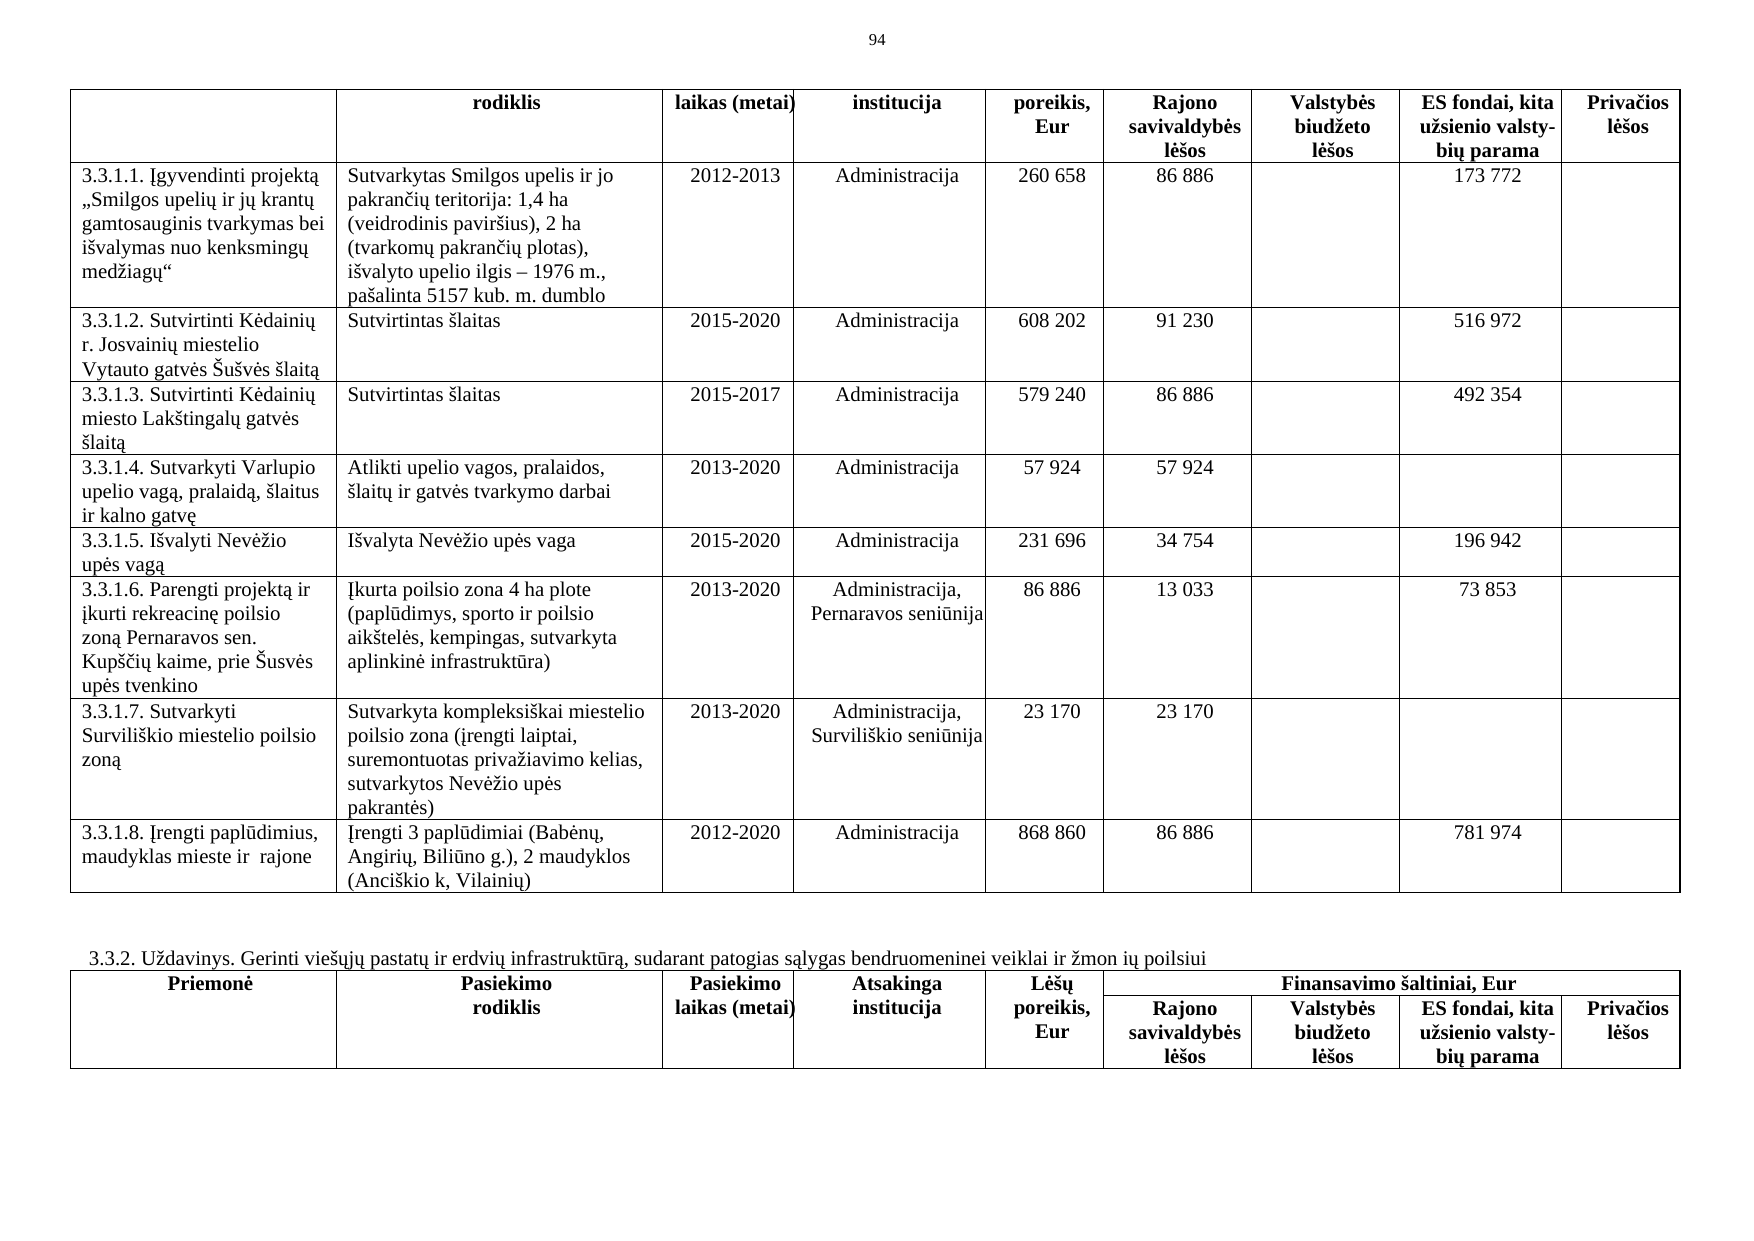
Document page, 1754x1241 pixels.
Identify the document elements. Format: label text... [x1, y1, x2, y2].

table_cell Rajono savivaldybės lėšos [1104, 996, 1251, 1068]
table_cell 13 033 [1104, 577, 1251, 697]
table_cell 86 886 [1104, 163, 1251, 307]
table_cell Privačios lėšos [1562, 90, 1679, 162]
table_cell Administracija [794, 163, 985, 307]
table_cell 3.3.1.2. Sutvirtinti Kėdainių r. Josvainių miestelio Vytauto gatvės Šušvės šlaitą [71, 308, 336, 381]
table_header rodiklis [337, 90, 662, 162]
table_cell 2012-2013 [663, 163, 793, 307]
table_cell [1252, 577, 1399, 697]
table_cell Rajono savivaldybės lėšos [1104, 90, 1251, 162]
table_header Finansavimo šaltiniai, Eur [1104, 971, 1679, 995]
table_header Pasiekimo laikas (metai) [663, 971, 793, 1068]
table_cell [1252, 382, 1399, 454]
table_cell 3.3.1.7. Sutvarkyti Surviliškio miestelio poilsio zoną [71, 699, 336, 819]
table_cell 608 202 [986, 308, 1103, 381]
table_cell [1252, 455, 1399, 527]
table_cell 3.3.1.5. Išvalyti Nevėžio upės vagą [71, 528, 336, 576]
table_cell 3.3.1.6. Parengti projektą ir įkurti rekreacinę poilsio zoną Pernaravos sen. Kupščių kaime, prie Šusvės upės tvenkino [71, 577, 336, 697]
table_cell [1252, 528, 1399, 576]
table_cell 23 170 [1104, 699, 1251, 819]
table_cell Administracija [794, 308, 985, 381]
table_cell Administracija [794, 382, 985, 454]
table_cell Atlikti upelio vagos, pralaidos, šlaitų ir gatvės tvarkymo darbai [337, 455, 662, 527]
table_cell Įkurta poilsio zona 4 ha plote (paplūdimys, sporto ir poilsio aikštelės, kempingas, sutvarkyta aplinkinė infrastruktūra) [337, 577, 662, 697]
table_cell Išvalyta Nevėžio upės vaga [337, 528, 662, 576]
table_header Pasiekimo rodiklis [337, 971, 662, 1068]
table_cell Administracija [794, 820, 985, 892]
table_header laikas (metai) [663, 90, 793, 162]
table_cell Valstybės biudžeto lėšos [1252, 996, 1399, 1068]
table_cell 57 924 [986, 455, 1103, 527]
table_cell 73 853 [1400, 577, 1561, 697]
table_cell Administracija [794, 528, 985, 576]
table_cell Administracija [794, 455, 985, 527]
table_cell 23 170 [986, 699, 1103, 819]
table_cell 231 696 [986, 528, 1103, 576]
table_cell 91 230 [1104, 308, 1251, 381]
table_cell 173 772 [1400, 163, 1561, 307]
table_cell 579 240 [986, 382, 1103, 454]
table_cell 3.3.1.8. Įrengti paplūdimius, maudyklas mieste ir rajone [71, 820, 336, 892]
table_cell [1400, 699, 1561, 819]
table_cell Privačios lėšos [1562, 996, 1679, 1068]
table_header Priemonė [71, 971, 336, 1068]
table_header Lėšų poreikis, Eur [986, 971, 1103, 1068]
table_cell Sutvirtintas šlaitas [337, 382, 662, 454]
table_cell 3.3.1.3. Sutvirtinti Kėdainių miesto Lakštingalų gatvės šlaitą [71, 382, 336, 454]
table_cell 2013-2020 [663, 577, 793, 697]
table_cell Sutvarkytas Smilgos upelis ir jo pakrančių teritorija: 1,4 ha (veidrodinis paviršius), 2 ha (tvarkomų pakrančių plotas), išvalyto upelio ilgis – 1976 m., pašalinta 5157 kub. m. dumblo [337, 163, 662, 307]
table_cell 2015-2020 [663, 308, 793, 381]
table_cell [1562, 699, 1679, 819]
table_cell 781 974 [1400, 820, 1561, 892]
table_header Atsakinga institucija [794, 971, 985, 1068]
table_cell 86 886 [1104, 820, 1251, 892]
table_cell [1252, 163, 1399, 307]
table_cell 492 354 [1400, 382, 1561, 454]
table_cell 57 924 [1104, 455, 1251, 527]
table_cell [1562, 455, 1679, 527]
table_cell 3.3.1.1. Įgyvendinti projektą „Smilgos upelių ir jų krantų gamtosauginis tvarkymas bei išvalymas nuo kenksmingų medžiagų“ [71, 163, 336, 307]
table_cell ES fondai, kita užsienio valsty- bių parama [1400, 90, 1561, 162]
table_cell [1562, 382, 1679, 454]
table_cell ES fondai, kita užsienio valsty- bių parama [1400, 996, 1561, 1068]
table_cell [1562, 163, 1679, 307]
table_cell Sutvarkyta kompleksiškai miestelio poilsio zona (įrengti laiptai, suremontuotas privažiavimo kelias, sutvarkytos Nevėžio upės pakrantės) [337, 699, 662, 819]
table_cell Įrengti 3 paplūdimiai (Babėnų, Angirių, Biliūno g.), 2 maudyklos (Anciškio k, Vilainių) [337, 820, 662, 892]
table_cell [1252, 699, 1399, 819]
table_cell [1562, 577, 1679, 697]
table_cell [1562, 820, 1679, 892]
table_cell 34 754 [1104, 528, 1251, 576]
table_cell 3.3.1.4. Sutvarkyti Varlupio upelio vagą, pralaidą, šlaitus ir kalno gatvę [71, 455, 336, 527]
table_cell 868 860 [986, 820, 1103, 892]
table_cell 2015-2020 [663, 528, 793, 576]
table_cell 2012-2020 [663, 820, 793, 892]
table_cell Valstybės biudžeto lėšos [1252, 90, 1399, 162]
table_cell Administracija, Pernaravos seniūnija [794, 577, 985, 697]
table_header [71, 90, 336, 162]
table_header institucija [794, 90, 985, 162]
table_header poreikis, Eur [986, 90, 1103, 162]
table_cell 260 658 [986, 163, 1103, 307]
table_cell 2013-2020 [663, 455, 793, 527]
table_cell 2015-2017 [663, 382, 793, 454]
table_cell 2013-2020 [663, 699, 793, 819]
table_cell 86 886 [1104, 382, 1251, 454]
table_cell 516 972 [1400, 308, 1561, 381]
table_cell Administracija, Surviliškio seniūnija [794, 699, 985, 819]
table_cell [1252, 820, 1399, 892]
table_cell [1252, 308, 1399, 381]
table_cell 86 886 [986, 577, 1103, 697]
table_cell [1562, 528, 1679, 576]
table_cell [1562, 308, 1679, 381]
table_cell [1400, 455, 1561, 527]
table_cell 196 942 [1400, 528, 1561, 576]
table_cell Sutvirtintas šlaitas [337, 308, 662, 381]
text 3.3.2. Uždavinys. Gerinti viešųjų pastatų ir erdvių infrastruktūrą, sudarant patogias sąlygas bendruomeninei veiklai ir žmon ių poilsiui [89, 946, 1665, 970]
